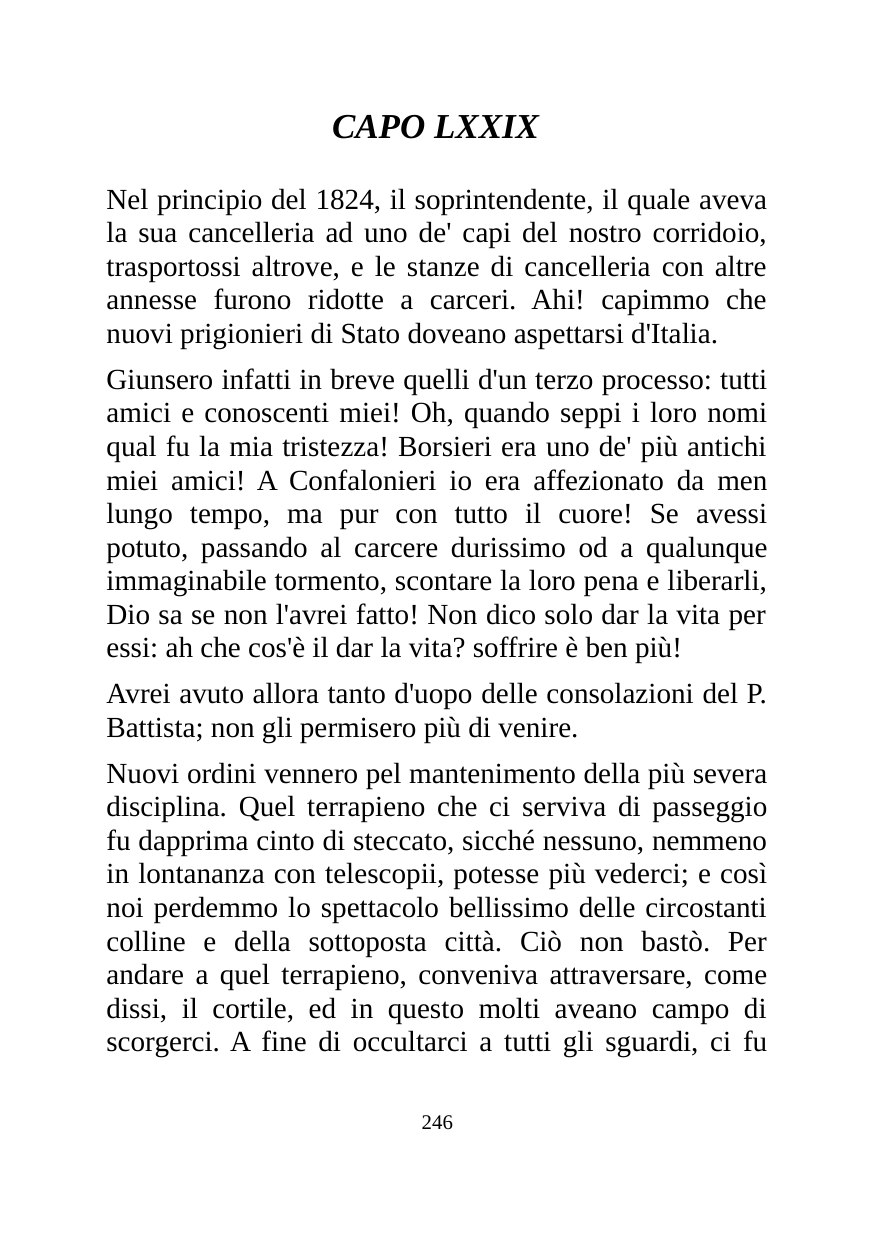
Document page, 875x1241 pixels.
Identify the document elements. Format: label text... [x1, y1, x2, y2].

text Nel principio del 1824, il soprintendente, il quale aveva la sua cancelleria ad uno de' capi del nostro corridoio, trasportossi altrove, e le stanze di cancelleria con altre annesse furono ridotte a carceri. Ahi! capimmo che nuovi prigionieri di Stato doveano aspettarsi d'Italia. [106, 182, 768, 349]
text Giunsero infatti in breve quelli d'un terzo processo: tutti amici e conoscenti miei! Oh, quando seppi i loro nomi qual fu la mia tristezza! Borsieri era uno de' più antichi miei amici! A Confalonieri io era affezionato da men lungo tempo, ma pur con tutto il cuore! Se avessi potuto, passando al carcere durissimo od a qualunque immaginabile tormento, scontare la loro pena e liberarli, Dio sa se non l'avrei fatto! Non dico solo dar la vita per essi: ah che cos'è il dar la vita? soffrire è ben più! [106, 362, 768, 664]
text Avrei avuto allora tanto d'uopo delle consolazioni del P. Battista; non gli permisero più di venire. [106, 676, 768, 743]
subtitle CAPO LXXIX [106, 106, 768, 146]
text Nuovi ordini vennero pel mantenimento della più severa disciplina. Quel terrapieno che ci serviva di passeggio fu dapprima cinto di steccato, sicché nessuno, nemmeno in lontananza con telescopii, potesse più vederci; e così noi perdemmo lo spettacolo bellissimo delle circostanti colline e della sottoposta città. Ciò non bastò. Per andare a quel terrapieno, conveniva attraversare, come dissi, il cortile, ed in questo molti aveano campo di scorgerci. A fine di occultarci a tutti gli sguardi, ci fu [106, 756, 768, 1058]
